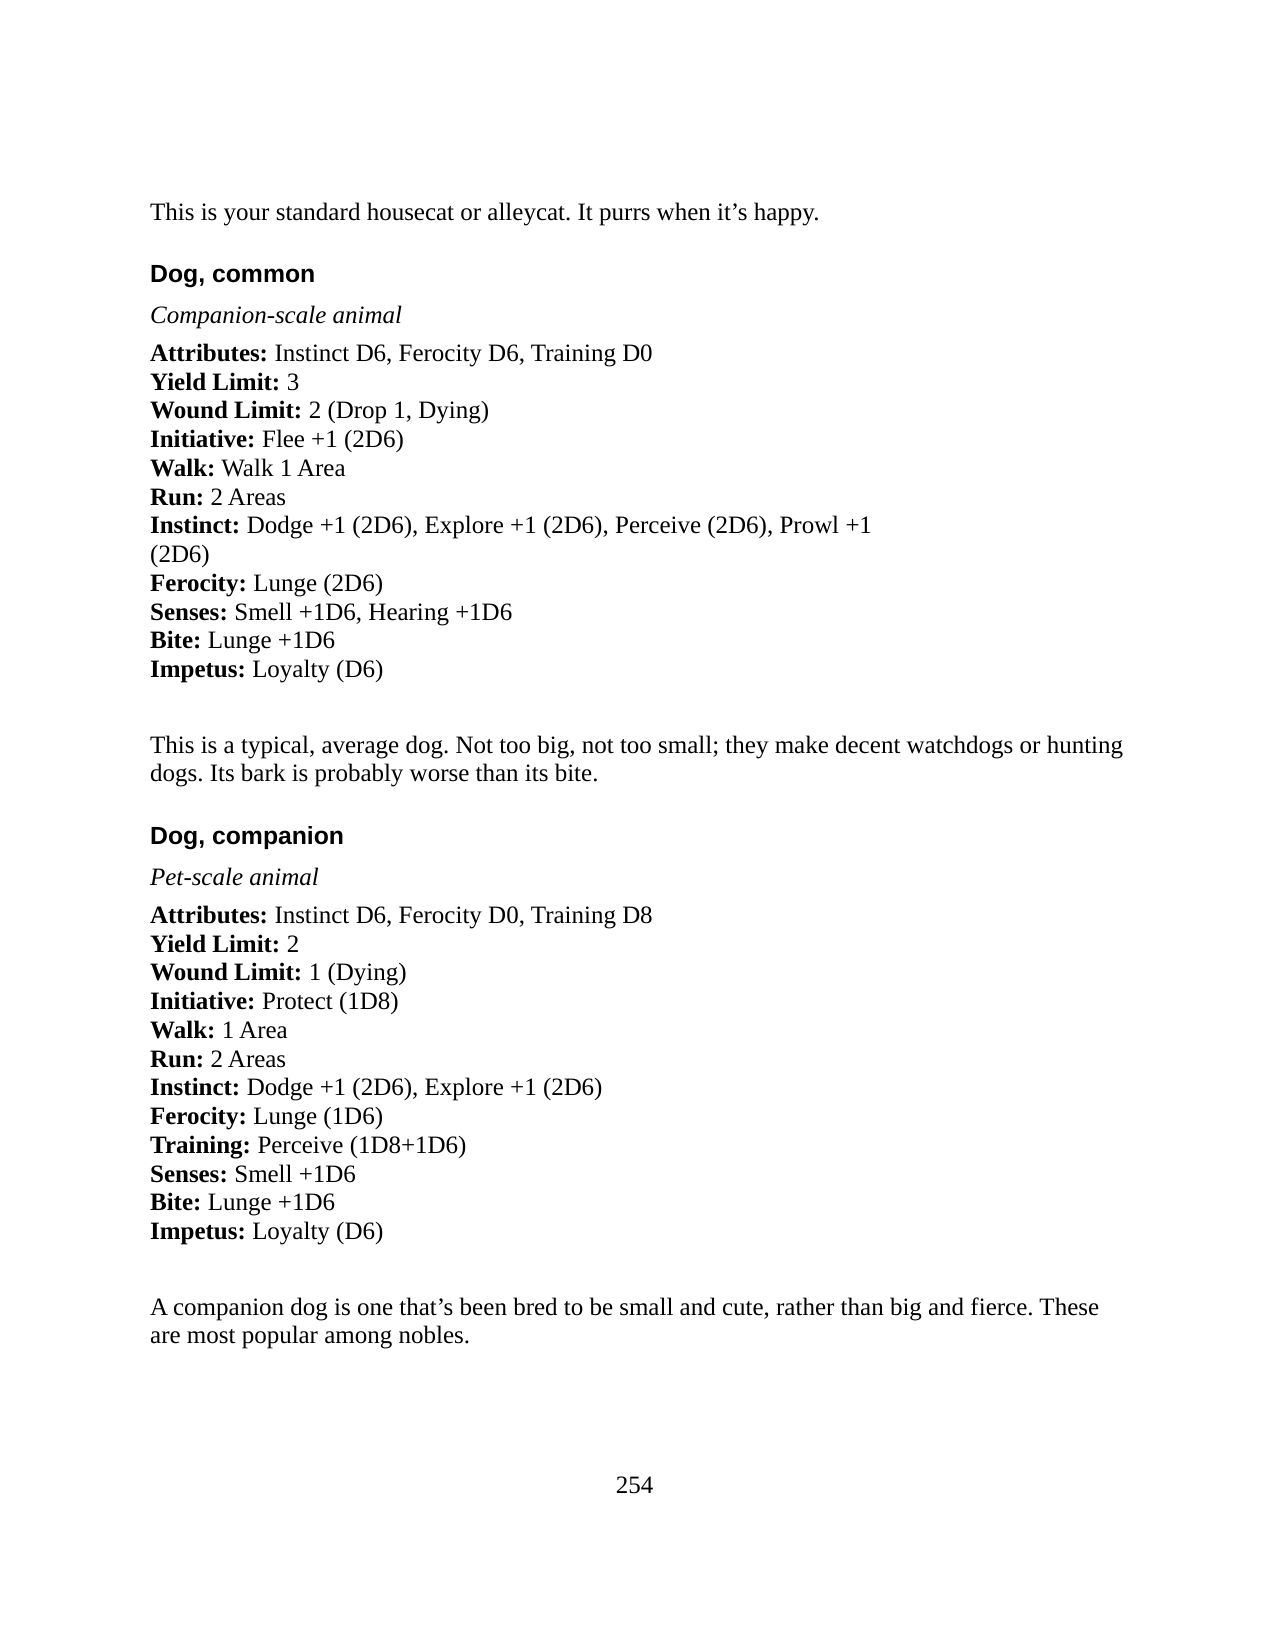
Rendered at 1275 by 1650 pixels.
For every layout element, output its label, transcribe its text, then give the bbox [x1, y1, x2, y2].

text Attributes: Instinct D6, Ferocity D6, Training D0 Yield Limit: 3 Wound Limit: 2 (Drop 1, Dying) Initiative: Flee +1 (2D6) Walk: Walk 1 Area Run: 2 Areas Instinct: Dodge +1 (2D6), Explore +1 (2D6), Perceive (2D6), Prowl +1 (2D6) Ferocity: Lunge (2D6) Senses: Smell +1D6, Hearing +1D6 Bite: Lunge +1D6 Impetus: Loyalty (D6) [150, 338, 1125, 712]
text This is a typical, average dog. Not too big, not too small; they make decent watchdogs or hunting dogs. Its bark is probably worse than its bite. [150, 730, 1125, 787]
text A companion dog is one that’s been bred to be small and cute, rather than big and fierce. These are most popular among nobles. [150, 1292, 1125, 1349]
subtitle Dog, common [150, 259, 1125, 288]
text Companion-scale animal [150, 300, 1125, 329]
text This is your standard housecat or alleycat. It purrs when it’s happy. [150, 197, 1125, 225]
text [150, 150, 1125, 179]
text Attributes: Instinct D6, Ferocity D0, Training D8 Yield Limit: 2 Wound Limit: 1 (Dying) Initiative: Protect (1D8) Walk: 1 Area Run: 2 Areas Instinct: Dodge +1 (2D6), Explore +1 (2D6) Ferocity: Lunge (1D6) Training: Perceive (1D8+1D6) Senses: Smell +1D6 Bite: Lunge +1D6 Impetus: Loyalty (D6) [150, 900, 1125, 1274]
subtitle Dog, companion [150, 821, 1125, 850]
text Pet-scale animal [150, 862, 1125, 891]
